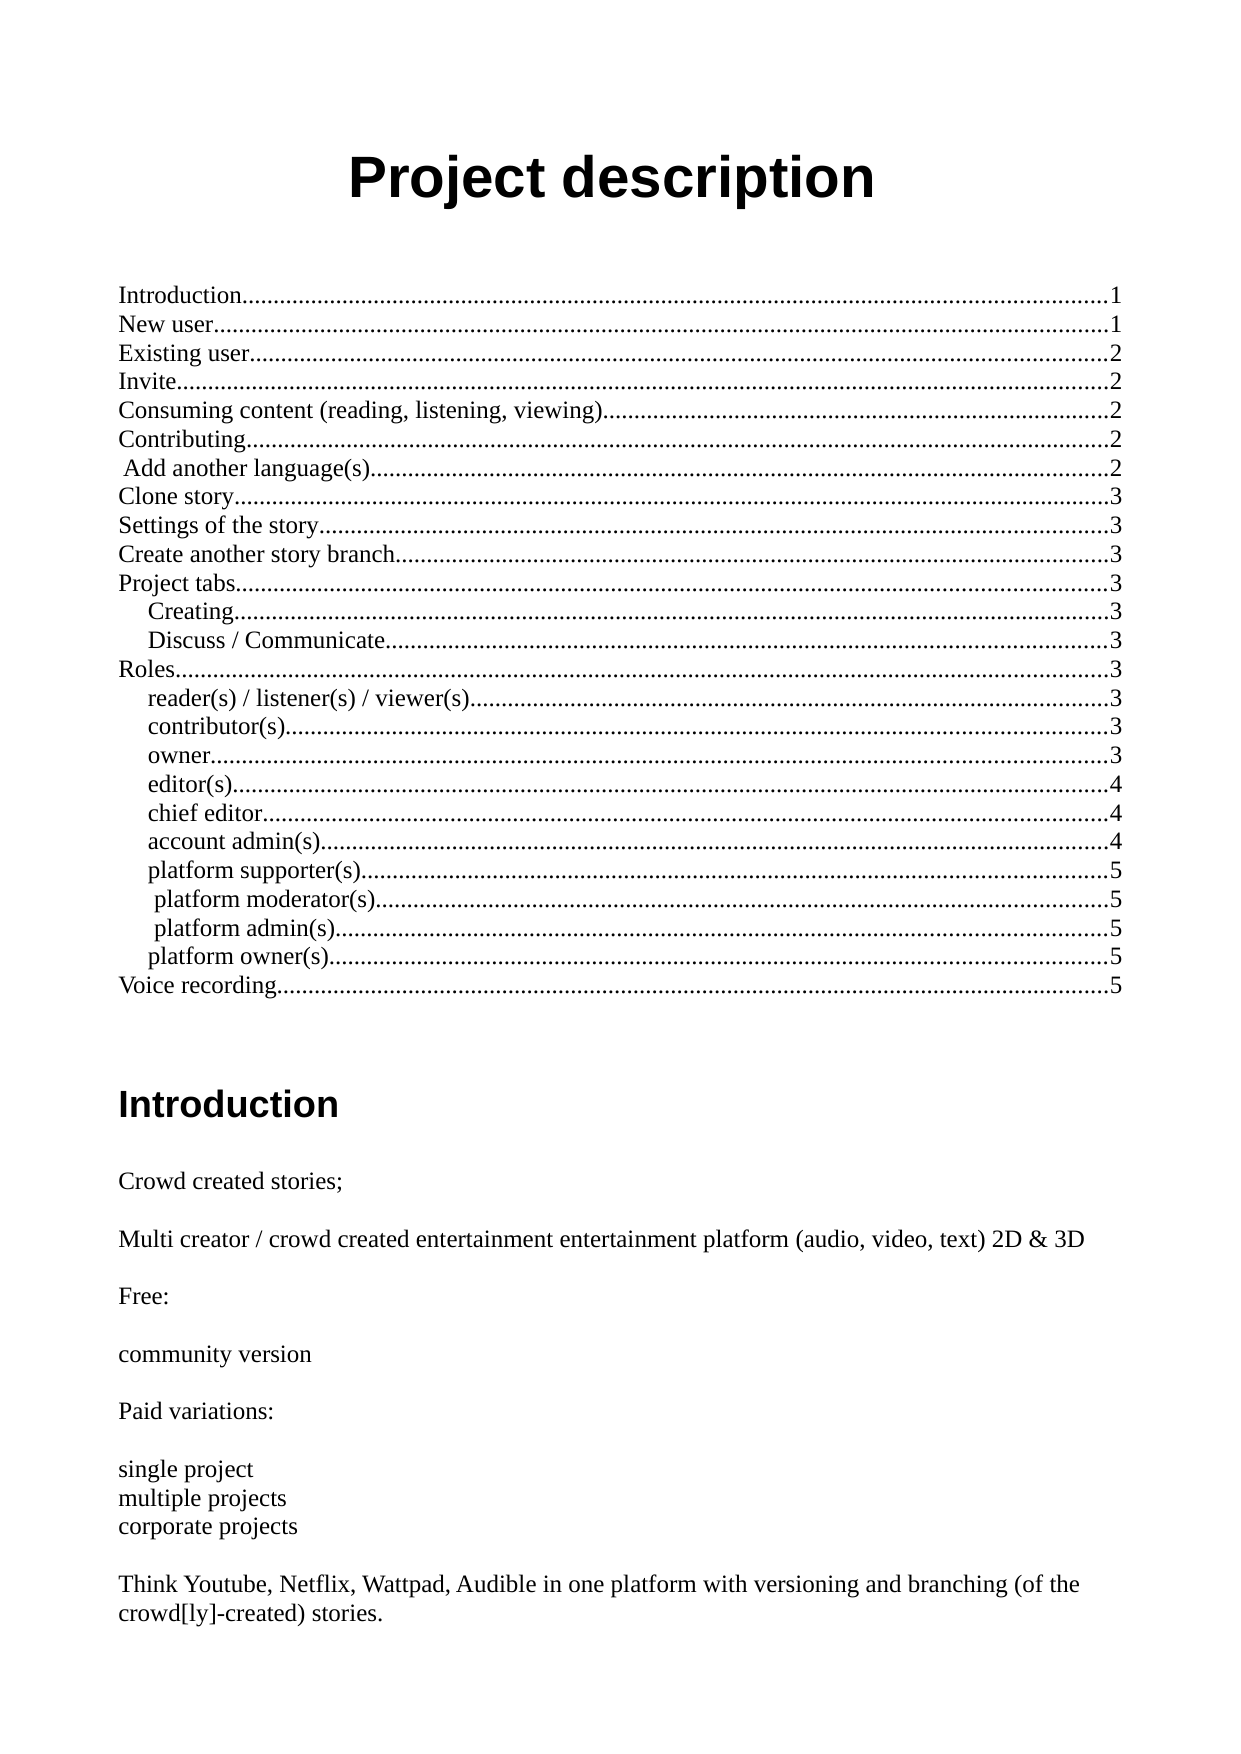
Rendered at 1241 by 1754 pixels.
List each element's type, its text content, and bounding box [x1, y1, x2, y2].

text platform supporter(s) 5 [148, 855, 1122, 884]
text Roles 3 [118, 654, 1122, 683]
text Crowd created stories; [118, 1166, 1122, 1195]
text reader(s) / listener(s) / viewer(s) 3 [148, 683, 1122, 711]
text platform owner(s) 5 [148, 941, 1122, 970]
text account admin(s) 4 [148, 826, 1122, 855]
text New user 1 [118, 309, 1122, 338]
text Multi creator / crowd created entertainment entertainment platform (audio, video, text) 2D & 3D [118, 1224, 1122, 1253]
text Free: [118, 1281, 1122, 1310]
text Consuming content (reading, listening, viewing) 2 [118, 395, 1122, 424]
text Paid variations: [118, 1396, 1122, 1425]
text platform admin(s) 5 [148, 913, 1122, 941]
text Create another story branch 3 [118, 539, 1122, 568]
text Invite 2 [118, 366, 1122, 395]
text Voice recording 5 [118, 970, 1122, 999]
text Creating 3 [148, 596, 1122, 625]
text Project tabs 3 [118, 568, 1122, 596]
text Contributing 2 [118, 424, 1122, 453]
text editor(s) 4 [148, 769, 1122, 798]
text chief editor 4 [148, 798, 1122, 826]
text Existing user 2 [118, 338, 1122, 366]
text Discuss / Communicate 3 [148, 625, 1122, 654]
text owner 3 [148, 740, 1122, 769]
text Think Youtube, Netflix, Wattpad, Audible in one platform with versioning and branching (of the crowd[ly]-created) stories. [118, 1569, 1122, 1626]
title Project description [118, 143, 1122, 210]
text corporate projects [118, 1511, 1122, 1540]
text contributor(s) 3 [148, 711, 1122, 740]
text Clone story 3 [118, 481, 1122, 510]
subtitle Introduction [118, 1081, 1122, 1125]
text Introduction 1 [118, 280, 1122, 309]
text community version [118, 1339, 1122, 1368]
text Add another language(s) 2 [118, 453, 1122, 481]
text single project [118, 1454, 1122, 1483]
text multiple projects [118, 1483, 1122, 1511]
text platform moderator(s) 5 [148, 884, 1122, 913]
text Settings of the story 3 [118, 510, 1122, 539]
